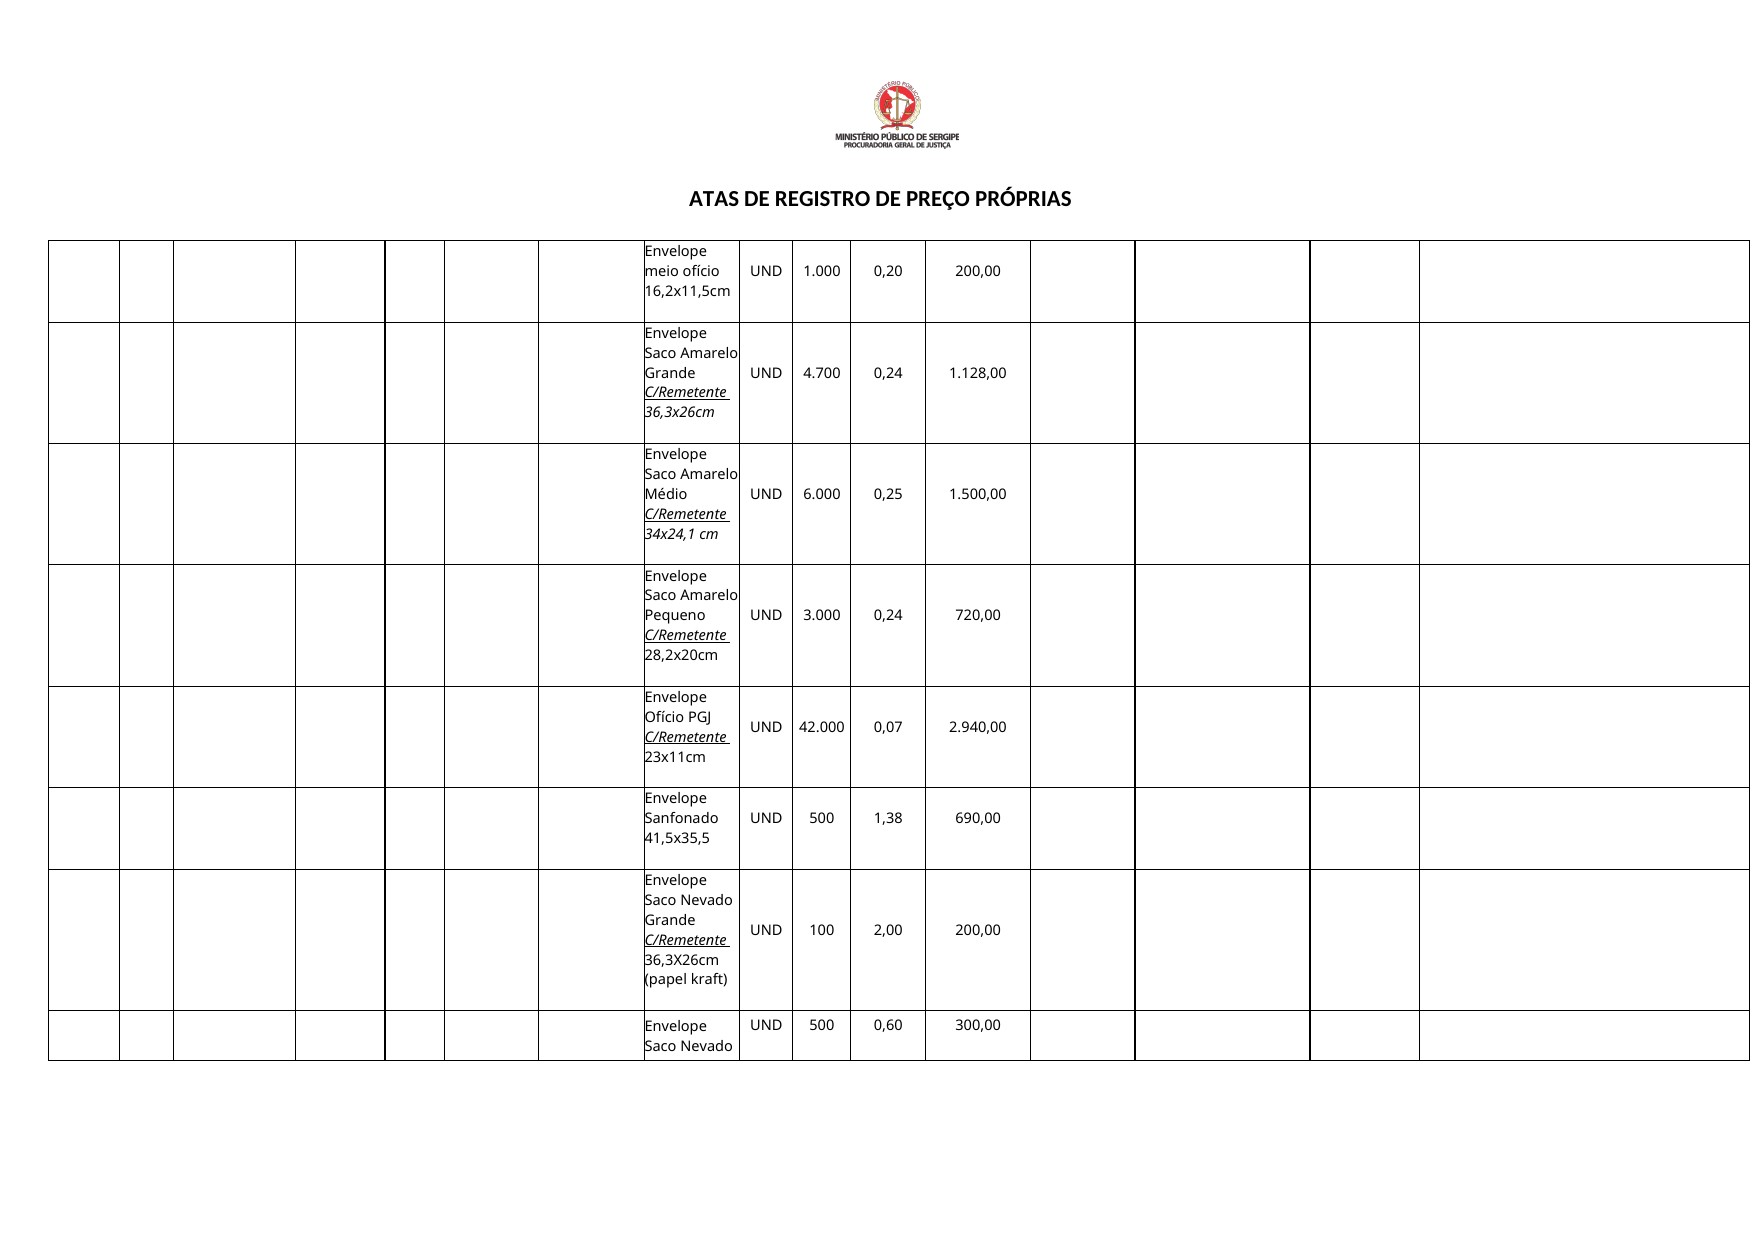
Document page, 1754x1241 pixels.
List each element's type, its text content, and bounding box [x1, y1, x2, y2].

table_cell [445, 323, 538, 443]
table_cell [1420, 870, 1749, 1010]
table_cell [1311, 241, 1419, 322]
table_cell [1311, 1011, 1419, 1060]
table_cell [49, 565, 119, 686]
table_cell [49, 323, 119, 443]
table_cell Envelope Saco Amarelo Pequeno C/Remetente 28,2x20cm [645, 565, 739, 686]
table_cell Envelope Saco Nevado [645, 1011, 739, 1060]
table_cell [445, 870, 538, 1010]
table_cell [296, 687, 384, 787]
table_cell [1311, 870, 1419, 1010]
table_cell 0,24 [851, 323, 925, 443]
table_cell [174, 444, 295, 564]
table_cell 0,07 [851, 687, 925, 787]
table_cell [445, 687, 538, 787]
table_cell [386, 788, 444, 869]
table_cell 42.000 [793, 687, 850, 787]
table_cell [120, 323, 173, 443]
table_cell [445, 788, 538, 869]
table_cell UND [740, 565, 792, 686]
table_cell [120, 565, 173, 686]
table_cell UND [740, 444, 792, 564]
table_cell [539, 565, 644, 686]
table_cell Envelope Sanfonado 41,5x35,5 [645, 788, 739, 869]
table_cell UND [740, 241, 792, 322]
table_cell [174, 323, 295, 443]
table_cell Envelope Saco Amarelo Médio C/Remetente 34x24,1 cm [645, 444, 739, 564]
table_cell [1311, 323, 1419, 443]
table_cell Envelope Saco Amarelo Grande C/Remetente 36,3x26cm [645, 323, 739, 443]
table_cell 2,00 [851, 870, 925, 1010]
table_cell 0,20 [851, 241, 925, 322]
table_cell [386, 687, 444, 787]
table_cell [120, 788, 173, 869]
table_cell [1311, 687, 1419, 787]
table_cell [386, 444, 444, 564]
table_cell Envelope meio ofício 16,2x11,5cm [645, 241, 739, 322]
table_cell [1420, 444, 1749, 564]
table_cell [386, 565, 444, 686]
table_cell [49, 788, 119, 869]
table_cell [1031, 687, 1134, 787]
table_cell [539, 323, 644, 443]
table_cell 720,00 [926, 565, 1030, 686]
table_cell [386, 241, 444, 322]
table_cell [49, 241, 119, 322]
table_cell [49, 444, 119, 564]
table_cell [1420, 241, 1749, 322]
table_cell [1420, 687, 1749, 787]
table_cell [1031, 241, 1134, 322]
table_cell [49, 1011, 119, 1060]
table_cell [174, 687, 295, 787]
table_cell [49, 870, 119, 1010]
table_cell UND [740, 1011, 792, 1060]
table_cell [1031, 565, 1134, 686]
table_cell [1031, 323, 1134, 443]
table_cell [174, 241, 295, 322]
table_cell [296, 788, 384, 869]
table_cell 300,00 [926, 1011, 1030, 1060]
table_cell [174, 870, 295, 1010]
table_cell 2.940,00 [926, 687, 1030, 787]
table_cell 1.000 [793, 241, 850, 322]
table_cell [386, 1011, 444, 1060]
table_cell [386, 870, 444, 1010]
table_cell [49, 687, 119, 787]
table_cell [1031, 444, 1134, 564]
table_cell [1136, 444, 1309, 564]
table_cell [445, 444, 538, 564]
table_cell 690,00 [926, 788, 1030, 869]
table_cell 1.128,00 [926, 323, 1030, 443]
table_cell 100 [793, 870, 850, 1010]
table_cell [386, 323, 444, 443]
table_cell [539, 687, 644, 787]
table_cell [1420, 565, 1749, 686]
table_cell [174, 1011, 295, 1060]
table_cell UND [740, 870, 792, 1010]
table_cell 1.500,00 [926, 444, 1030, 564]
table_cell [120, 241, 173, 322]
table_cell [1136, 1011, 1309, 1060]
table_cell [120, 870, 173, 1010]
table_cell 0,25 [851, 444, 925, 564]
table_cell [1136, 870, 1309, 1010]
table_cell [539, 444, 644, 564]
table_cell [445, 1011, 538, 1060]
table_cell [1031, 870, 1134, 1010]
table_cell [174, 788, 295, 869]
table_cell UND [740, 323, 792, 443]
table_cell [296, 241, 384, 322]
table_cell [1311, 565, 1419, 686]
table_cell [1136, 565, 1309, 686]
picture [835, 81, 959, 149]
table_cell [1031, 1011, 1134, 1060]
table_cell 4.700 [793, 323, 850, 443]
table_cell 0,24 [851, 565, 925, 686]
table_cell [120, 687, 173, 787]
table_cell [1136, 687, 1309, 787]
table_cell [1311, 444, 1419, 564]
table_cell Envelope Ofício PGJ C/Remetente 23x11cm [645, 687, 739, 787]
table_cell [296, 1011, 384, 1060]
table_cell [539, 870, 644, 1010]
table_cell [1420, 788, 1749, 869]
table_cell 0,60 [851, 1011, 925, 1060]
table_cell [539, 241, 644, 322]
table_cell 500 [793, 1011, 850, 1060]
table_cell 3.000 [793, 565, 850, 686]
table_cell [120, 1011, 173, 1060]
table_cell UND [740, 687, 792, 787]
table_cell [296, 323, 384, 443]
table_cell [1136, 788, 1309, 869]
table_cell [296, 565, 384, 686]
table_cell [1136, 323, 1309, 443]
table_cell [120, 444, 173, 564]
table_cell [1311, 788, 1419, 869]
table_cell [445, 565, 538, 686]
table_cell [539, 1011, 644, 1060]
table_cell UND [740, 788, 792, 869]
table_cell [1420, 1011, 1749, 1060]
table_cell [1031, 788, 1134, 869]
table_cell [539, 788, 644, 869]
table_cell Envelope Saco Nevado Grande C/Remetente 36,3X26cm (papel kraft) [645, 870, 739, 1010]
table_cell [296, 870, 384, 1010]
table_cell [1136, 241, 1309, 322]
table_cell 200,00 [926, 241, 1030, 322]
table_cell [296, 444, 384, 564]
table_cell 6.000 [793, 444, 850, 564]
table_cell [174, 565, 295, 686]
table_cell [445, 241, 538, 322]
table_cell 1,38 [851, 788, 925, 869]
table_cell [1420, 323, 1749, 443]
table_cell 500 [793, 788, 850, 869]
table_cell 200,00 [926, 870, 1030, 1010]
